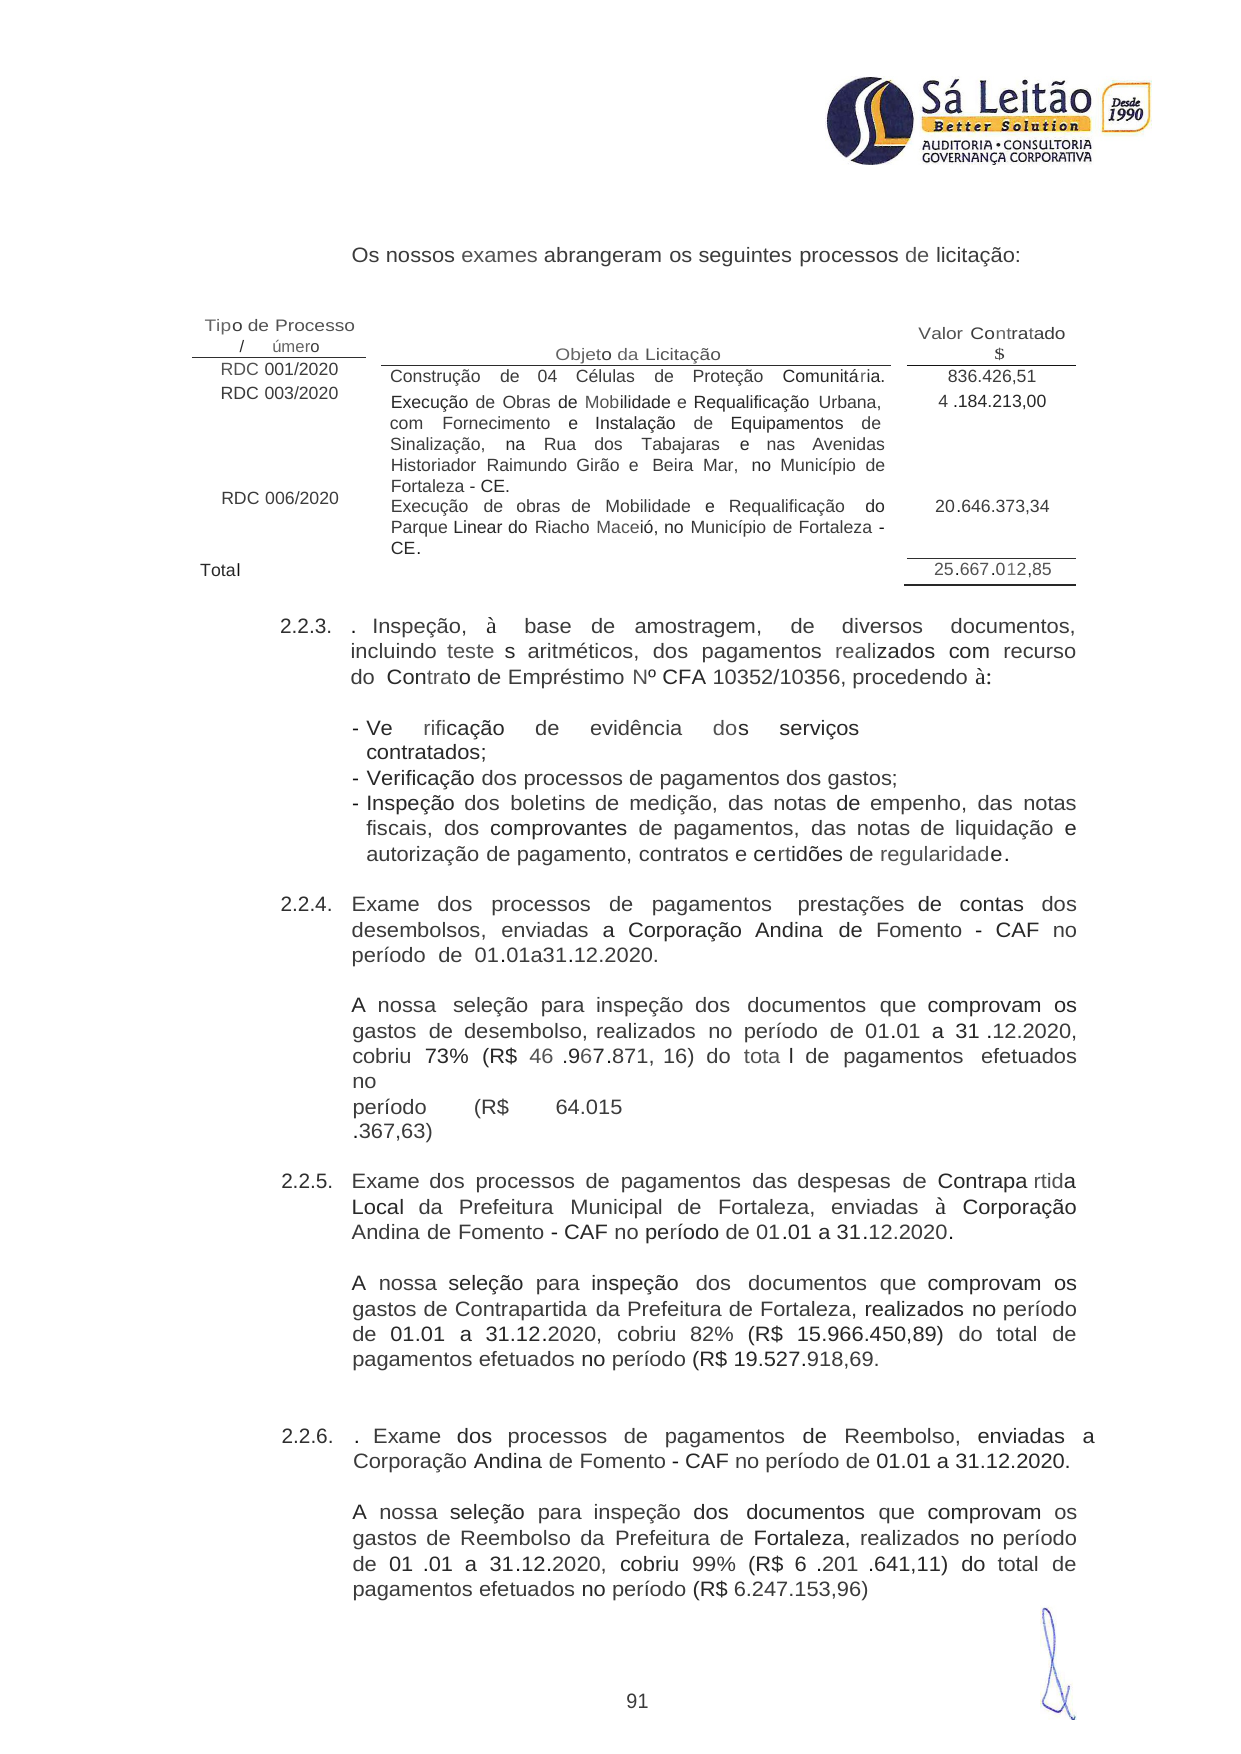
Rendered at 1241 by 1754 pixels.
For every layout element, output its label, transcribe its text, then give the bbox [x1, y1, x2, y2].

list Verificação dos processos de pagamentos dos gastos; [352, 765, 900, 789]
text Corporação Andina de Fomento - CAF no período de 01.01 a 31.12.2020. [353, 1449, 1073, 1473]
picture [1040, 1605, 1077, 1689]
list . Inspeção, à base de amostragem, de diversos documentos, incluindo teste s aritméticos, dos pagamentos realizados com recurso do Contrato de Empréstimo Nº CFA 10352/10356, procedendo à: [280, 612, 1077, 689]
text 836.426,51 [889, 366, 1094, 386]
text A nossa seleção para inspeção dos documentos que comprovam os gastos de Reembolso da Prefeitura de Fortaleza, realizados no período de 01 .01 a 31.12.2020, cobriu 99% (R$ 6 .201 .641,11) do total de pagamentos efetuados no período (R$ 6.247.153,96) [352, 1500, 1077, 1601]
text Construção de 04 Células de Proteção Comunitária. Execução de Obras de Mobilidade e Requalificação Urbana, [390, 366, 885, 412]
text período (R$ 64.015 .367,63) [352, 1095, 622, 1143]
text A nossa seleção para inspeção dos documentos que comprovam os gastos de Contrapartida da Prefeitura de Fortaleza, realizados no período de 01.01 a 31.12.2020, cobriu 82% (R$ 15.966.450,89) do total de pagamentos efetuados no período (R$ 19.527.918,69. [351, 1271, 1077, 1371]
list Ve rificação de evidência dos serviços contratados; [352, 716, 859, 764]
text Total 25.667.012,85 [175, 558, 1076, 580]
picture [1040, 1713, 1077, 1720]
list Exame dos processos de pagamentos prestações de contas dos desembolsos, enviadas a Corporação Andina de Fomento - CAF no período de 01.01a31.12.2020. [280, 892, 1077, 967]
text com Fornecimento e Instalação de Equipamentos de [389, 417, 884, 433]
text Sinalização, na Rua dos Tabajaras e nas Avenidas Historiador Raimundo Girão e Beira Mar, no Município de Fortaleza - CE. [390, 433, 885, 496]
list . Exame dos processos de pagamentos de Reembolso, enviadas a [281, 1424, 1163, 1448]
text Valor Contratado [889, 324, 1094, 343]
text A nossa seleção para inspeção dos documentos que comprovam os gastos de desembolso, realizados no período de 01.01 a 31 .12.2020, cobriu 73% (R$ 46 .967.871, 16) do tota l de pagamentos efetuados no [351, 993, 1077, 1093]
text / úmero RDC 001/2020 RDC 003/2020 [220, 336, 339, 403]
list Exame dos processos de pagamentos das despesas de Contrapa rtida Local da Prefeitura Municipal de Fortaleza, enviadas à Corporação Andina de Fomento - CAF no período de 01.01 a 31.12.2020. [281, 1169, 1077, 1245]
text Tipo de Processo [204, 316, 355, 335]
text 20.646.373,34 [933, 496, 1051, 516]
text RDC 006/2020 [204, 488, 355, 508]
text Execução de obras de Mobilidade e Requalificação do Parque Linear do Riacho Maceió, no Município de Fortaleza - CE. [391, 496, 885, 558]
text Objeto da Licitação [390, 345, 885, 364]
text 91 [175, 1689, 1099, 1713]
text Os nossos exames abrangeram os seguintes processos de licitação: [351, 243, 1163, 267]
text $ [933, 345, 1066, 363]
text 4 .184.213,00 [933, 391, 1051, 412]
picture [825, 76, 1152, 165]
list Inspeção dos boletins de medição, das notas de empenho, das notas fiscais, dos comprovantes de pagamentos, das notas de liquidação e autorização de pagamento, contratos e certidões de regularidade. [352, 790, 1077, 866]
